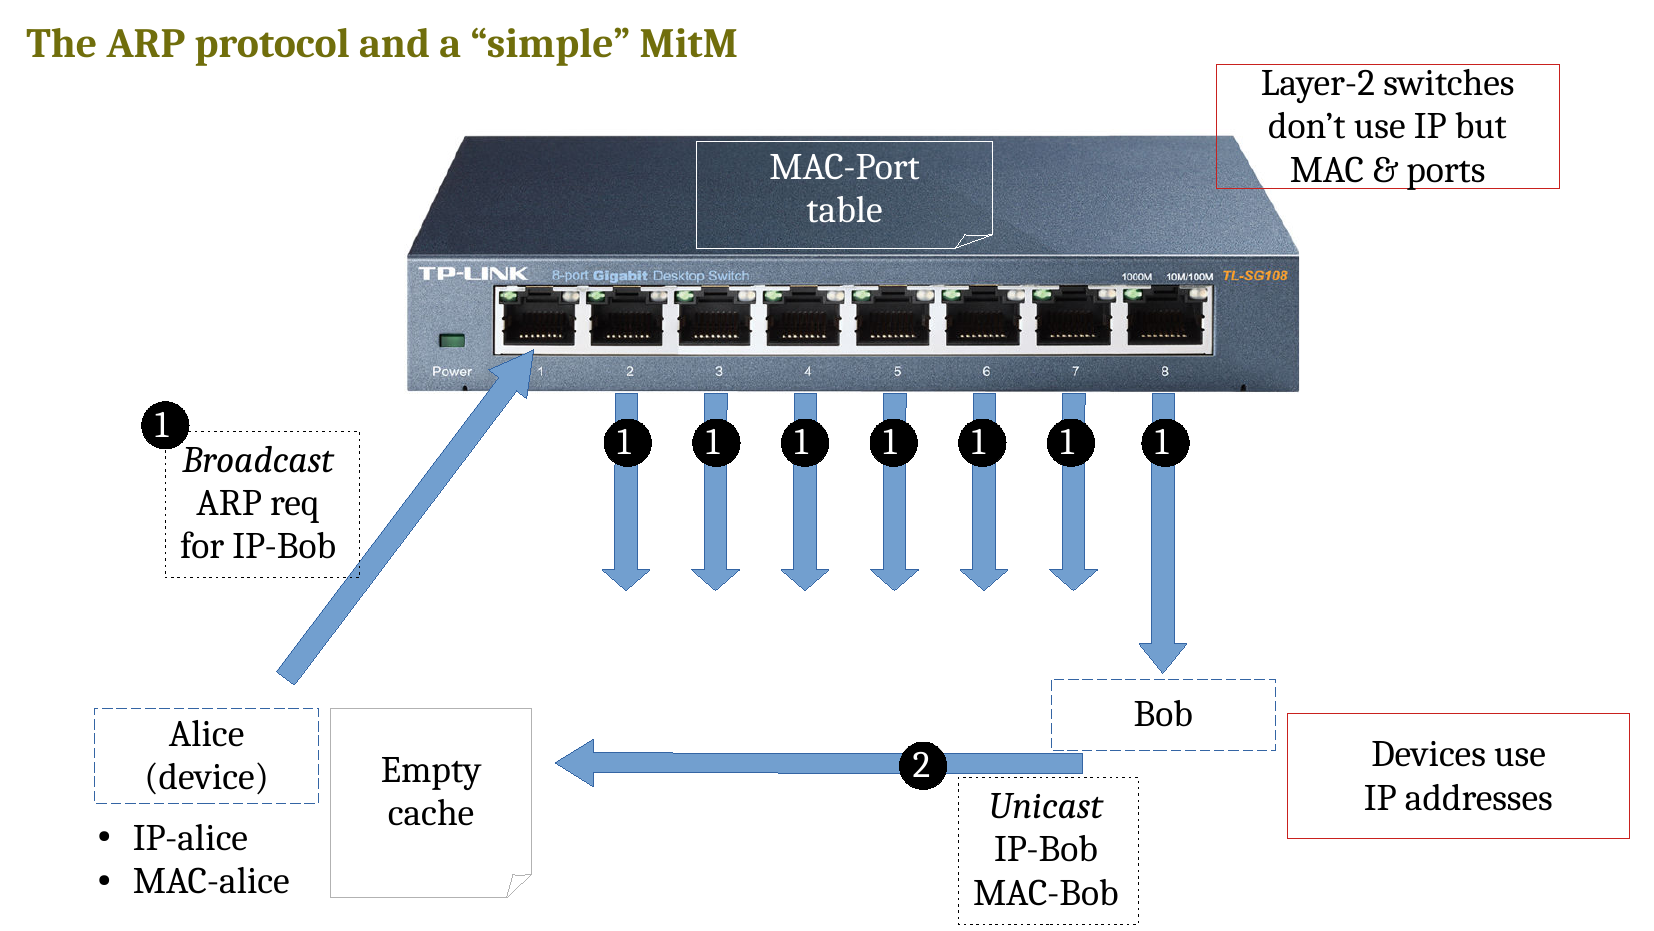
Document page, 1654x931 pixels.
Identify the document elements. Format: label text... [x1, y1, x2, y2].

text_box [781, 473, 829, 591]
text_box [1062, 393, 1086, 413]
text_box The ARP protocol and a “simple” MitM [11, 12, 1193, 77]
text_box Empty cache [330, 708, 532, 898]
text_box 1 [868, 413, 919, 473]
text_box [973, 393, 996, 413]
text_box 2 [897, 736, 949, 796]
text_box [1152, 393, 1175, 413]
text_box 1 [691, 413, 742, 473]
text_box Layer-2 switches don’t use IP but MAC & ports [1216, 64, 1560, 189]
text_box Devices use IP addresses [1287, 713, 1630, 839]
text_box 1 [779, 413, 831, 473]
text_box IP-alice MAC-alice [82, 809, 309, 912]
text_box [615, 393, 638, 413]
text_box 1 [1140, 413, 1191, 473]
text_box Unicast IP-Bob MAC-Bob [958, 777, 1139, 925]
text_box [691, 473, 740, 591]
text_box [960, 473, 1008, 591]
text_box [1049, 473, 1098, 591]
text_box [949, 753, 1083, 774]
text_box MAC-Port table [696, 141, 993, 249]
text_box [602, 473, 650, 591]
text_box Broadcast ARP req for IP-Bob [165, 431, 360, 578]
text_box [870, 473, 919, 591]
text_box [704, 393, 728, 413]
picture [404, 129, 1300, 403]
text_box [794, 393, 817, 413]
text_box Alice (device) [94, 708, 319, 804]
text_box 1 [139, 396, 191, 455]
text_box [883, 393, 907, 413]
text_box [555, 739, 897, 787]
text_box 1 [1045, 413, 1096, 473]
text_box 1 [956, 413, 1008, 473]
text_box Bob [1051, 679, 1276, 751]
text_box 1 [602, 413, 653, 473]
text_box [276, 349, 534, 685]
text_box [1139, 473, 1187, 674]
